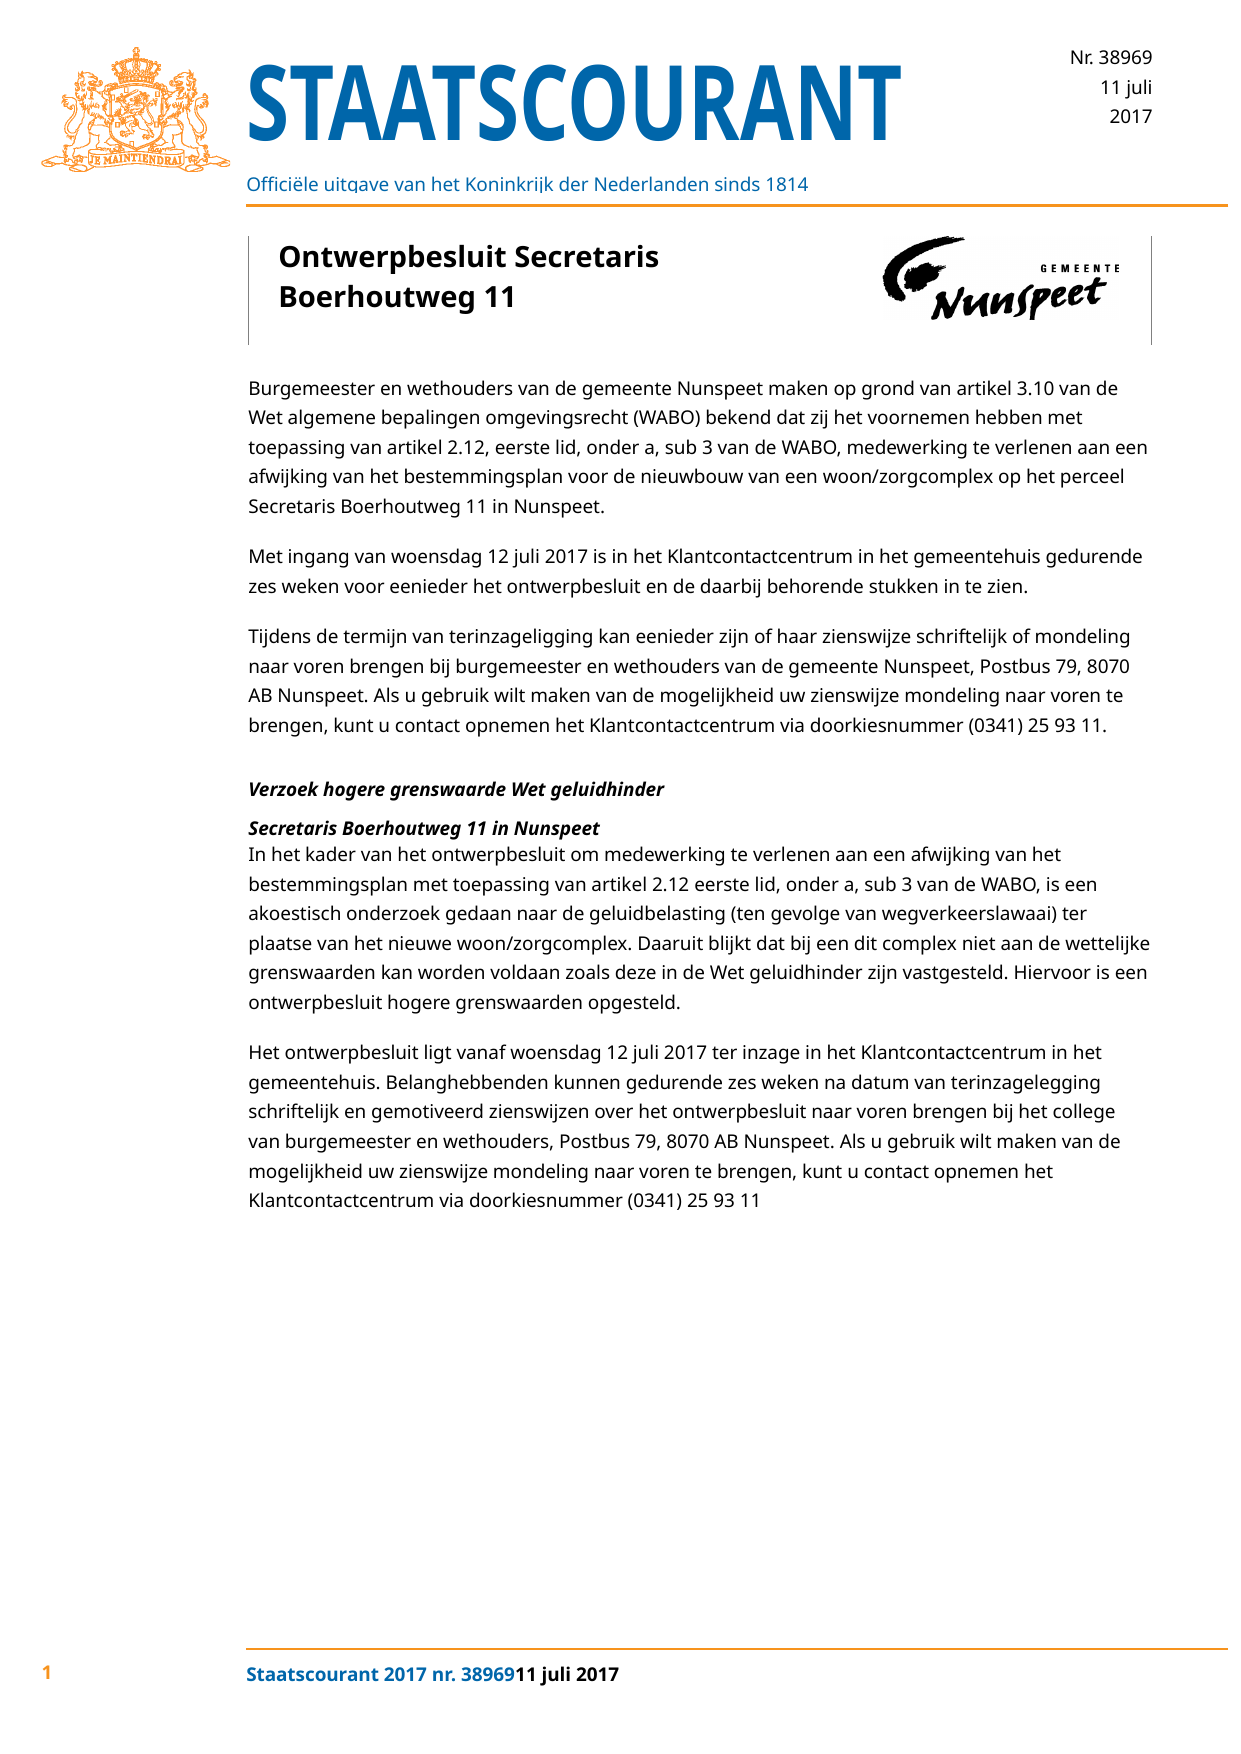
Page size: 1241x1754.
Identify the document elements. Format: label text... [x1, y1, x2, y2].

picture [41, 47, 231, 172]
text In het kader van het ontwerpbesluit om medewerking te verlenen aan een afwijking van het bestemmingsplan met toepassing van artikel 2.12 eerste lid, onder a, sub 3 van de WABO, is een akoestisch onderzoek gedaan naar de geluidbelasting (ten gevolge van wegverkeerslawaai) ter plaatse van het nieuwe woon/zorgcomplex. Daaruit blijkt dat bij een dit complex niet aan de wettelijke grenswaarden kan worden voldaan zoals deze in de Wet geluidhinder zijn vastgesteld. Hiervoor is een ontwerpbesluit hogere grenswaarden opgesteld. [248, 841, 1152, 1015]
table_header [850, 236, 882, 319]
text Met ingang van woensdag 12 juli 2017 is in het Klantcontactcentrum in het gemeentehuis gedurende zes weken voor eenieder het ontwerpbesluit en de daarbij behorende stukken in te zien. [248, 543, 1152, 599]
table_header Ontwerpbesluit Secretaris Boerhoutweg 11 [249, 236, 850, 345]
text Secretaris Boerhoutweg 11 in Nunspeet [248, 815, 1152, 841]
text Burgemeester en wethouders van de gemeente Nunspeet maken op grond van artikel 3.10 van de Wet algemene bepalingen omgevingsrecht (WABO) bekend dat zij het voornemen hebben met toepassing van artikel 2.12, eerste lid, onder a, sub 3 van de WABO, medewerking te verlenen aan een afwijking van het bestemmingsplan voor de nieuwbouw van een woon/zorgcomplex op het perceel Secretaris Boerhoutweg 11 in Nunspeet. [248, 375, 1152, 519]
text Tijdens de termijn van terinzageligging kan eenieder zijn of haar zienswijze schriftelijk of mondeling naar voren brengen bij burgemeester en wethouders van de gemeente Nunspeet, Postbus 79, 8070 AB Nunspeet. Als u gebruik wilt maken van de mogelijkheid uw zienswijze mondeling naar voren te brengen, kunt u contact opnemen het Klantcontactcentrum via doorkiesnummer (0341) 25 93 11. [248, 623, 1152, 738]
text Het ontwerpbesluit ligt vanaf woensdag 12 juli 2017 ter inzage in het Klantcontactcentrum in het gemeentehuis. Belanghebbenden kunnen gedurende zes weken na datum van terinzagelegging schriftelijk en gemotiveerd zienswijzen over het ontwerpbesluit naar voren brengen bij het college van burgemeester en wethouders, Postbus 79, 8070 AB Nunspeet. Als u gebruik wilt maken van de mogelijkheid uw zienswijze mondeling naar voren te brengen, kunt u contact opnemen het Klantcontactcentrum via doorkiesnummer (0341) 25 93 11 [248, 1039, 1152, 1213]
picture [882, 236, 1119, 320]
text Verzoek hogere grenswaarde Wet geluidhinder [248, 776, 1152, 802]
table_header [1119, 236, 1151, 319]
table_header [850, 320, 1151, 345]
